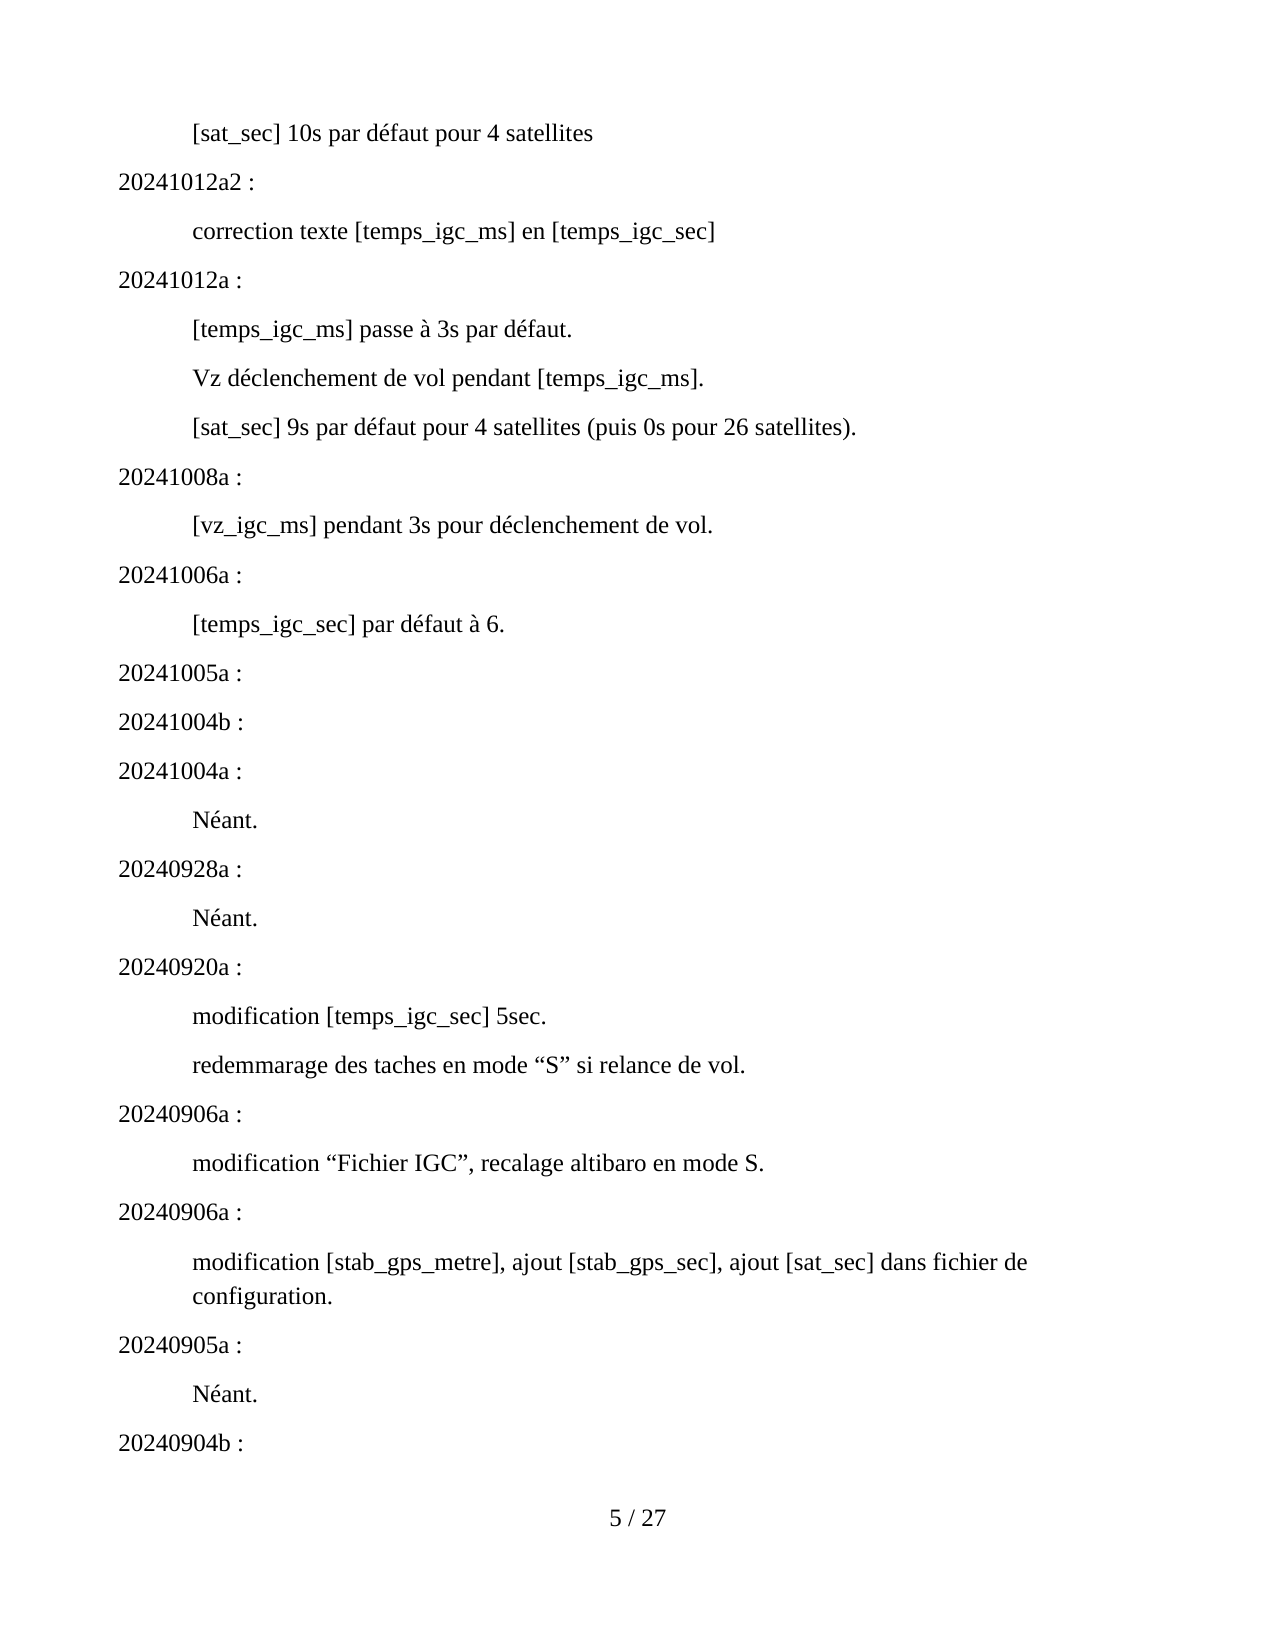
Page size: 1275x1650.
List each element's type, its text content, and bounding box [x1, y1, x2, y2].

text [sat_sec] 9s par défaut pour 4 satellites (puis 0s pour 26 satellites). [118, 412, 1157, 441]
text redemmarage des taches en mode “S” si relance de vol. [118, 1050, 1157, 1079]
text 20241004a : [118, 756, 1157, 785]
text Néant. [118, 903, 1157, 932]
text Vz déclenchement de vol pendant [temps_igc_ms]. [118, 363, 1157, 392]
text correction texte [temps_igc_ms] en [temps_igc_sec] [118, 216, 1157, 245]
text [temps_igc_sec] par défaut à 6. [118, 609, 1157, 637]
text 20241012a : [118, 265, 1157, 294]
text 20241012a2 : [118, 167, 1157, 196]
text 20240905a : [118, 1330, 1157, 1359]
text 20241004b : [118, 707, 1157, 736]
text 20240928a : [118, 854, 1157, 883]
text 20240906a : [118, 1197, 1157, 1226]
text 20241005a : [118, 658, 1157, 687]
text 20241006a : [118, 560, 1157, 588]
text 20240904b : [118, 1428, 1157, 1457]
text modification “Fichier IGC”, recalage altibaro en mode S. [118, 1148, 1157, 1177]
text [temps_igc_ms] passe à 3s par défaut. [118, 314, 1157, 343]
text 20241008a : [118, 462, 1157, 490]
text modification [stab_gps_metre], ajout [stab_gps_sec], ajout [sat_sec] dans fichier de configuration. [118, 1247, 1157, 1310]
text [vz_igc_ms] pendant 3s pour déclenchement de vol. [118, 511, 1157, 539]
text [sat_sec] 10s par défaut pour 4 satellites [118, 118, 1157, 147]
text modification [temps_igc_sec] 5sec. [118, 1001, 1157, 1030]
text 20240920a : [118, 952, 1157, 981]
text 20240906a : [118, 1099, 1157, 1128]
text Néant. [118, 805, 1157, 834]
text Néant. [118, 1379, 1157, 1408]
